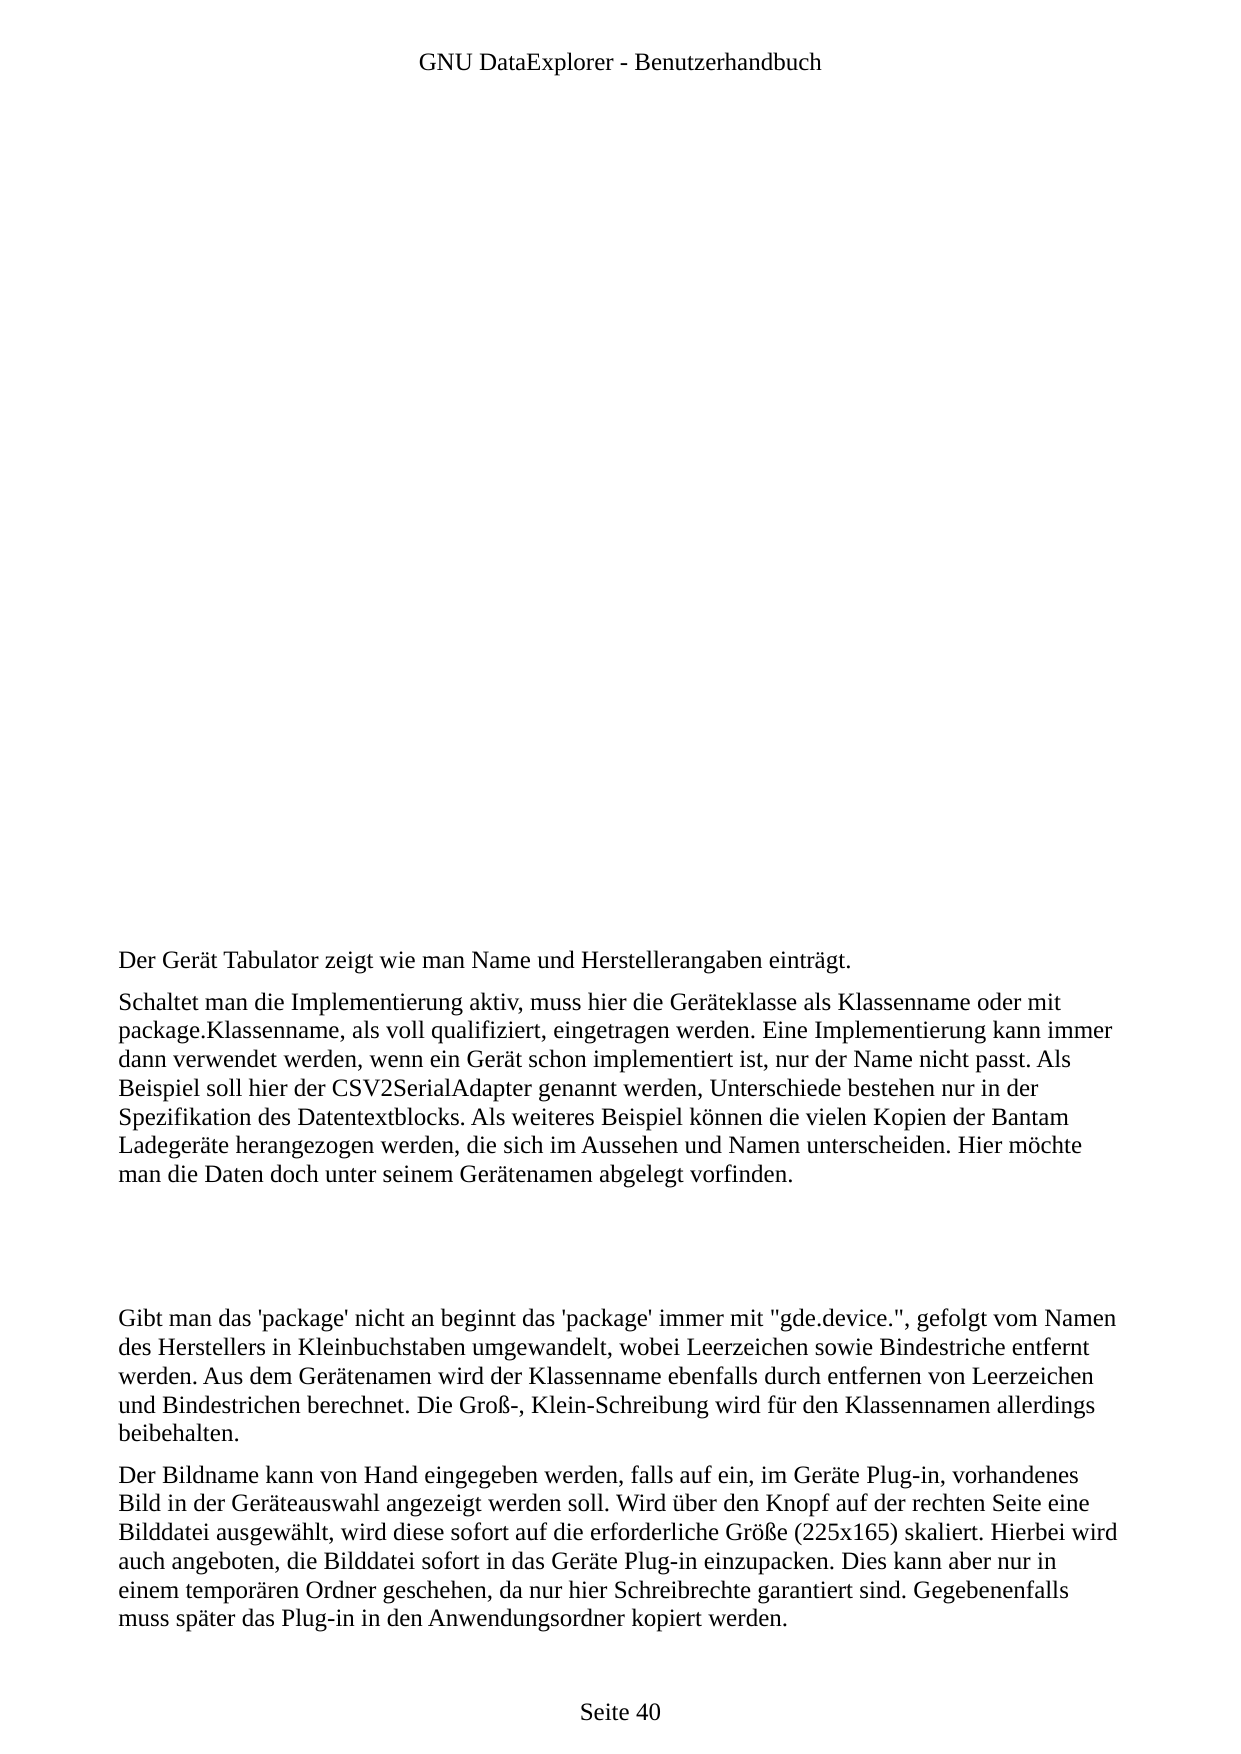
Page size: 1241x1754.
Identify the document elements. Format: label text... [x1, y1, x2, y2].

text Der Gerät Tabulator zeigt wie man Name und Herstellerangaben einträgt. [118, 945, 1122, 974]
text Schaltet man die Implementierung aktiv, muss hier die Geräteklasse als Klassenname oder mit package.Klassenname, als voll qualifiziert, eingetragen werden. Eine Implementierung kann immer dann verwendet werden, wenn ein Gerät schon implementiert ist, nur der Name nicht passt. Als Beispiel soll hier der CSV2SerialAdapter genannt werden, Unterschiede bestehen nur in der Spezifikation des Datentextblocks. Als weiteres Beispiel können die vielen Kopien der Bantam Ladegeräte herangezogen werden, die sich im Aussehen und Namen unterscheiden. Hier möchte man die Daten doch unter seinem Gerätenamen abgelegt vorfinden. Gibt man das 'package' nicht an beginnt das 'package' immer mit "gde.device.", gefolgt vom Namen des Herstellers in Kleinbuchstaben umgewandelt, wobei Leerzeichen sowie Bindestriche entfernt werden. Aus dem Gerätenamen wird der Klassenname ebenfalls durch entfernen von Leerzeichen und Bindestrichen berechnet. Die Groß-, Klein-Schreibung wird für den Klassennamen allerdings beibehalten. [118, 987, 1122, 1447]
text Der Bildname kann von Hand eingegeben werden, falls auf ein, im Geräte Plug-in, vorhandenes Bild in der Geräteauswahl angezeigt werden soll. Wird über den Knopf auf der rechten Seite eine Bilddatei ausgewählt, wird diese sofort auf die erforderliche Größe (225x165) skaliert. Hierbei wird auch angeboten, die Bilddatei sofort in das Geräte Plug-in einzupacken. Dies kann aber nur in einem temporären Ordner geschehen, da nur hier Schreibrechte garantiert sind. Gegebenenfalls muss später das Plug-in in den Anwendungsordner kopiert werden. [118, 1460, 1122, 1632]
